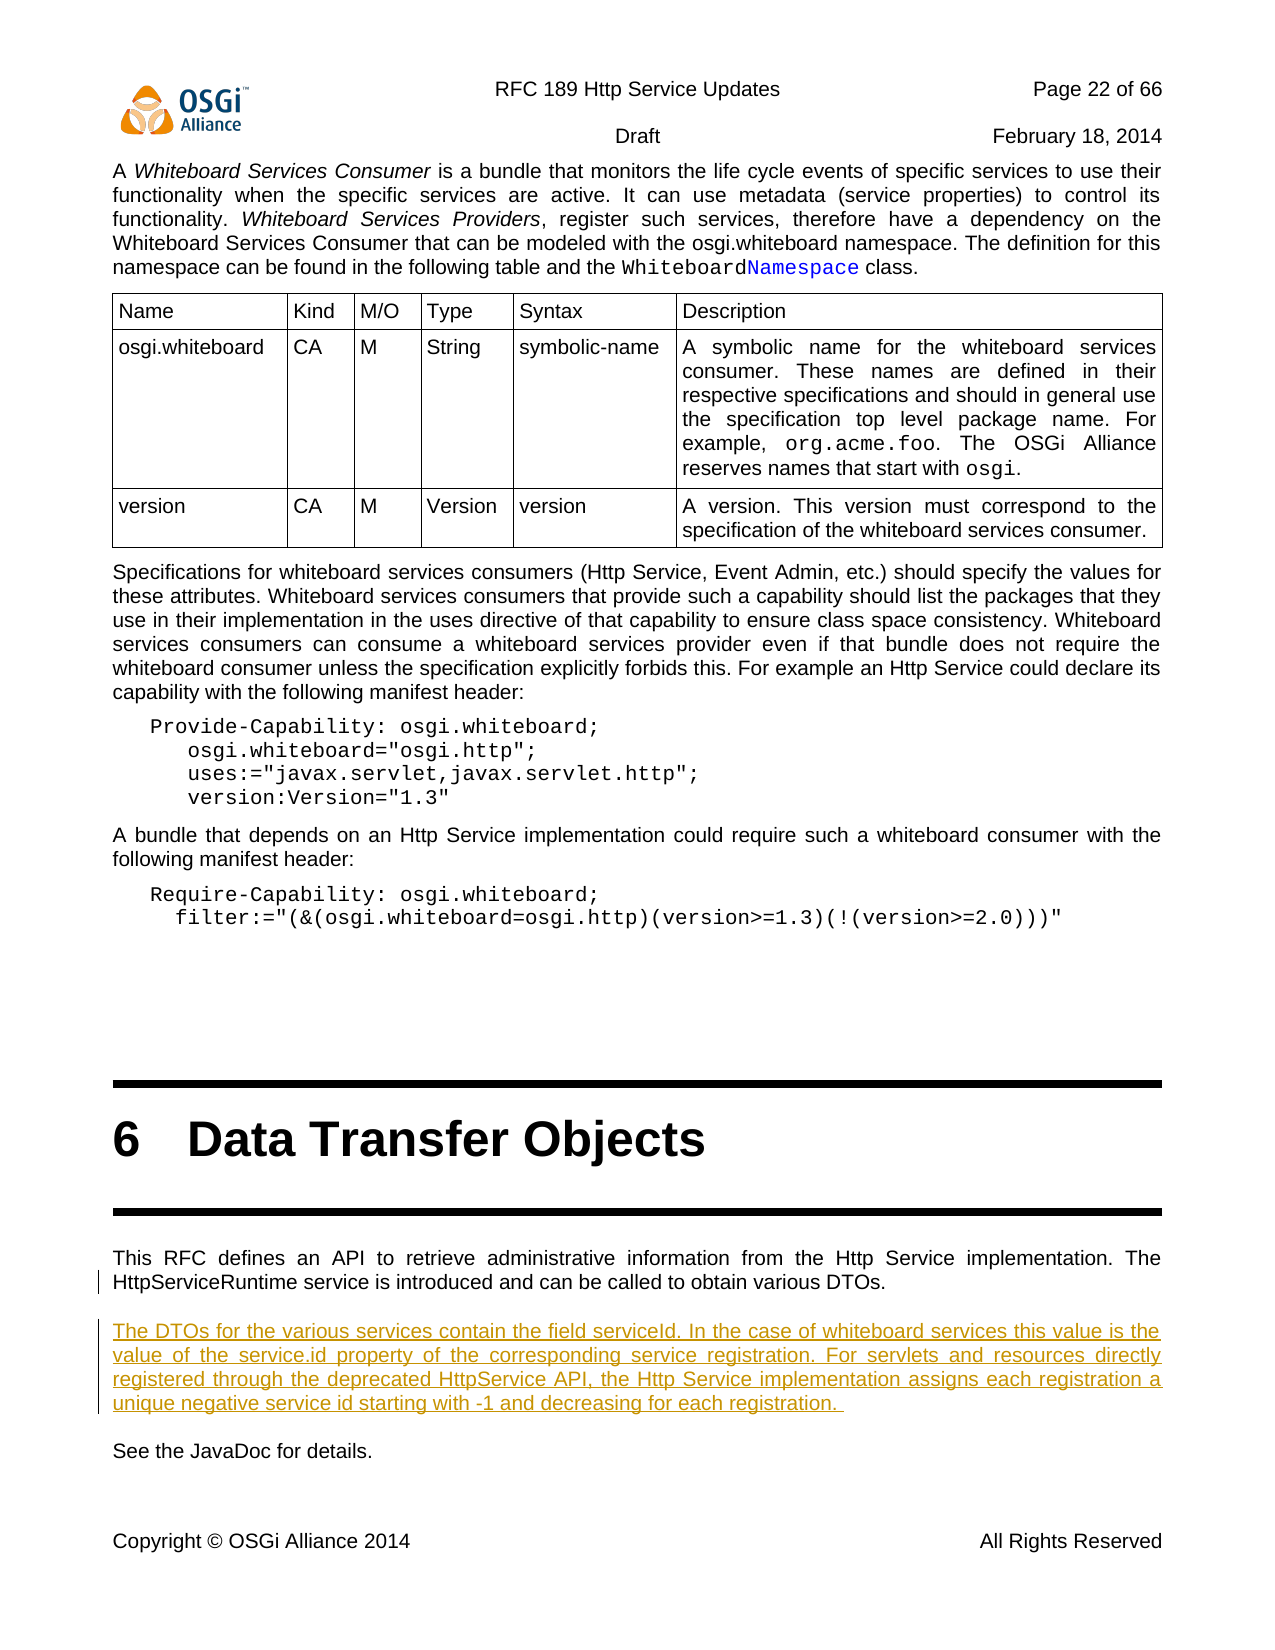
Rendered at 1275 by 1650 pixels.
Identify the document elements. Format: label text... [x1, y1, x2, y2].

table_cell M [355, 489, 421, 547]
text Provide-Capability: osgi.whiteboard; [112, 716, 1162, 740]
table_header Type [422, 294, 513, 329]
table_header Syntax [514, 294, 676, 329]
text The DTOs for the various services contain the field serviceId. In the case of whiteboard services this value is the value of the service.id property of the corresponding service registration. For servlets and resources directly [112, 1318, 1162, 1363]
text version:Version="1.3" [112, 787, 1162, 811]
text uses:="javax.servlet,javax.servlet.http"; [112, 763, 1162, 787]
table_header Name [113, 294, 287, 329]
table_cell String [422, 330, 513, 488]
table_header Kind [288, 294, 354, 329]
text A Whiteboard Services Consumer is a bundle that monitors the life cycle events of specific services to use their functionality when the specific services are active. It can use metadata (service properties) to control its functionality. Whiteboard Services Providers, register such services, therefore have a dependency on the Whiteboard Services Consumer that can be modeled with the osgi.whiteboard namespace. The definition for this namespace can be found in the following table and the WhiteboardNamespace class. [112, 159, 1162, 281]
table_header M/O [355, 294, 421, 329]
text See the JavaDoc for details. [112, 1439, 1162, 1463]
text Require-Capability: osgi.whiteboard; [112, 883, 1162, 907]
text Specifications for whiteboard services consumers (Http Service, Event Admin, etc.) should specify the values for these attributes. Whiteboard services consumers that provide such a capability should list the packages that they use in their implementation in the uses directive of that capability to ensure class space consistency. Whiteboard services consumers can consume a whiteboard services provider even if that bundle does not require the whiteboard consumer unless the specification explicitly forbids this. For example an Http Service could declare its capability with the following manifest header: [112, 560, 1162, 703]
table_cell osgi.whiteboard [113, 330, 287, 488]
text registered through the deprecated HttpService API, the Http Service implementation assigns each registration a [112, 1364, 1162, 1387]
table_cell CA [288, 489, 354, 547]
text This RFC defines an API to retrieve administrative information from the Http Service implementation. The HttpServiceRuntime service is introduced and can be called to obtain various DTOs. [112, 1246, 1162, 1293]
table_cell symbolic-name [514, 330, 676, 488]
table_cell M [355, 330, 421, 488]
table_cell CA [288, 330, 354, 488]
table_cell version [113, 489, 287, 547]
table_cell A symbolic name for the whiteboard services consumer. These names are defined in their respective specifications and should in general use the specification top level package name. For example, org.acme.foo. The OSGi Alliance reserves names that start with osgi. [677, 330, 1162, 488]
subtitle Data Transfer Objects [112, 1081, 1162, 1216]
picture [113, 78, 257, 142]
table_cell A version. This version must correspond to the specification of the whiteboard services consumer. [677, 489, 1162, 547]
table_cell version [514, 489, 676, 547]
text unique negative service id starting with -1 and decreasing for each registration. [112, 1388, 1162, 1414]
text osgi.whiteboard="osgi.http"; [112, 740, 1162, 763]
text A bundle that depends on an Http Service implementation could require such a whiteboard consumer with the following manifest header: [112, 823, 1162, 871]
table_cell Version [422, 489, 513, 547]
table_header Description [677, 294, 1162, 329]
text filter:="(&(osgi.whiteboard=osgi.http)(version>=1.3)(!(version>=2.0)))" [112, 907, 1162, 931]
